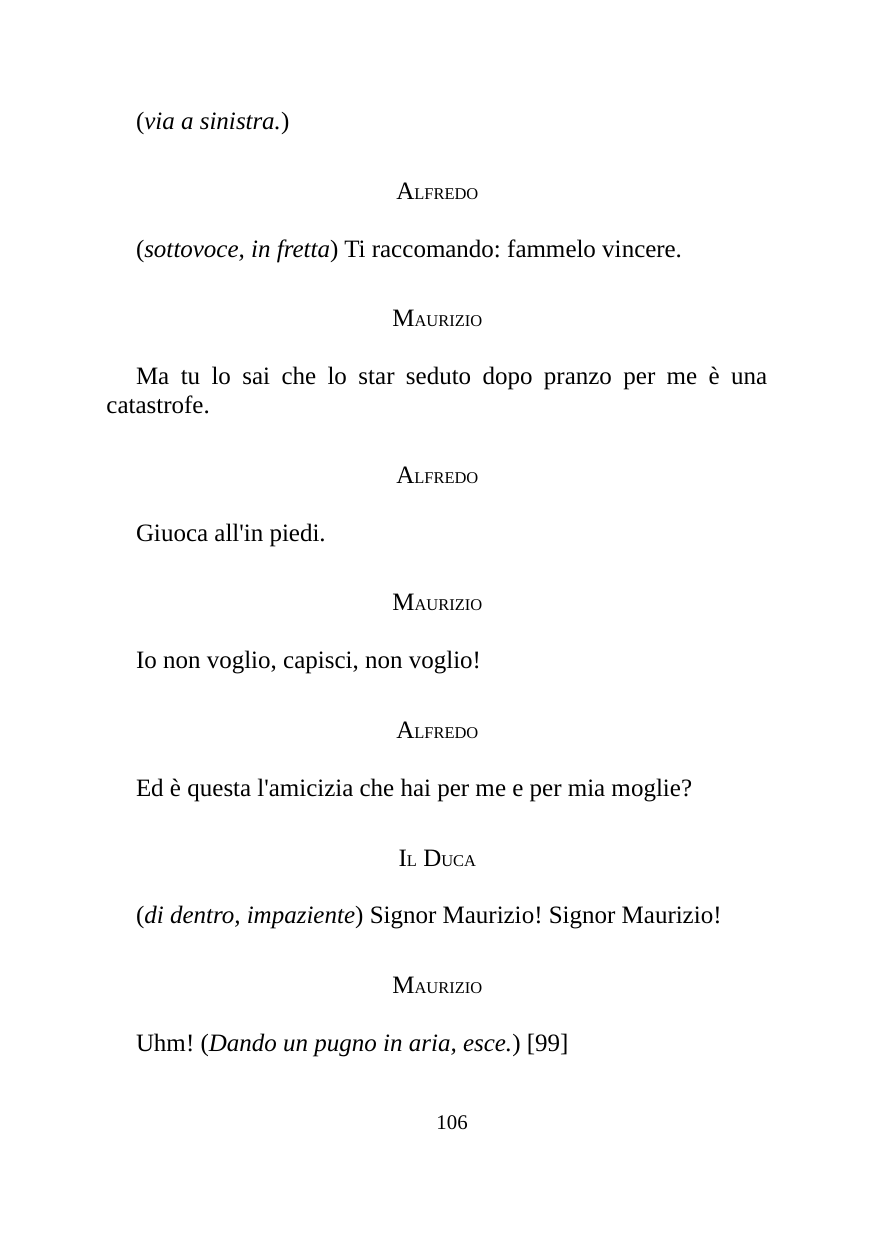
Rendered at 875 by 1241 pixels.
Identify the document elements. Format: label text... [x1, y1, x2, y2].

text Alfredo [106, 460, 768, 489]
text Ma tu lo sai che lo star seduto dopo pranzo per me è una catastrofe. [106, 361, 768, 419]
text Maurizio [106, 587, 768, 616]
text Giuoca all'in piedi. [106, 518, 768, 547]
text Alfredo [106, 176, 768, 205]
text Uhm! (Dando un pugno in aria, esce.) [99] [106, 1028, 768, 1057]
text Io non voglio, capisci, non voglio! [106, 645, 768, 674]
text Ed è questa l'amicizia che hai per me e per mia moglie? [106, 773, 768, 802]
text (di dentro, impaziente) Signor Maurizio! Signor Maurizio! [106, 901, 768, 929]
text Alfredo [106, 715, 768, 744]
text Il Duca [106, 843, 768, 871]
text Maurizio [106, 303, 768, 332]
text (via a sinistra.) [106, 106, 768, 135]
text Maurizio [106, 970, 768, 999]
text (sottovoce, in fretta) Ti raccomando: fammelo vincere. [106, 234, 768, 263]
